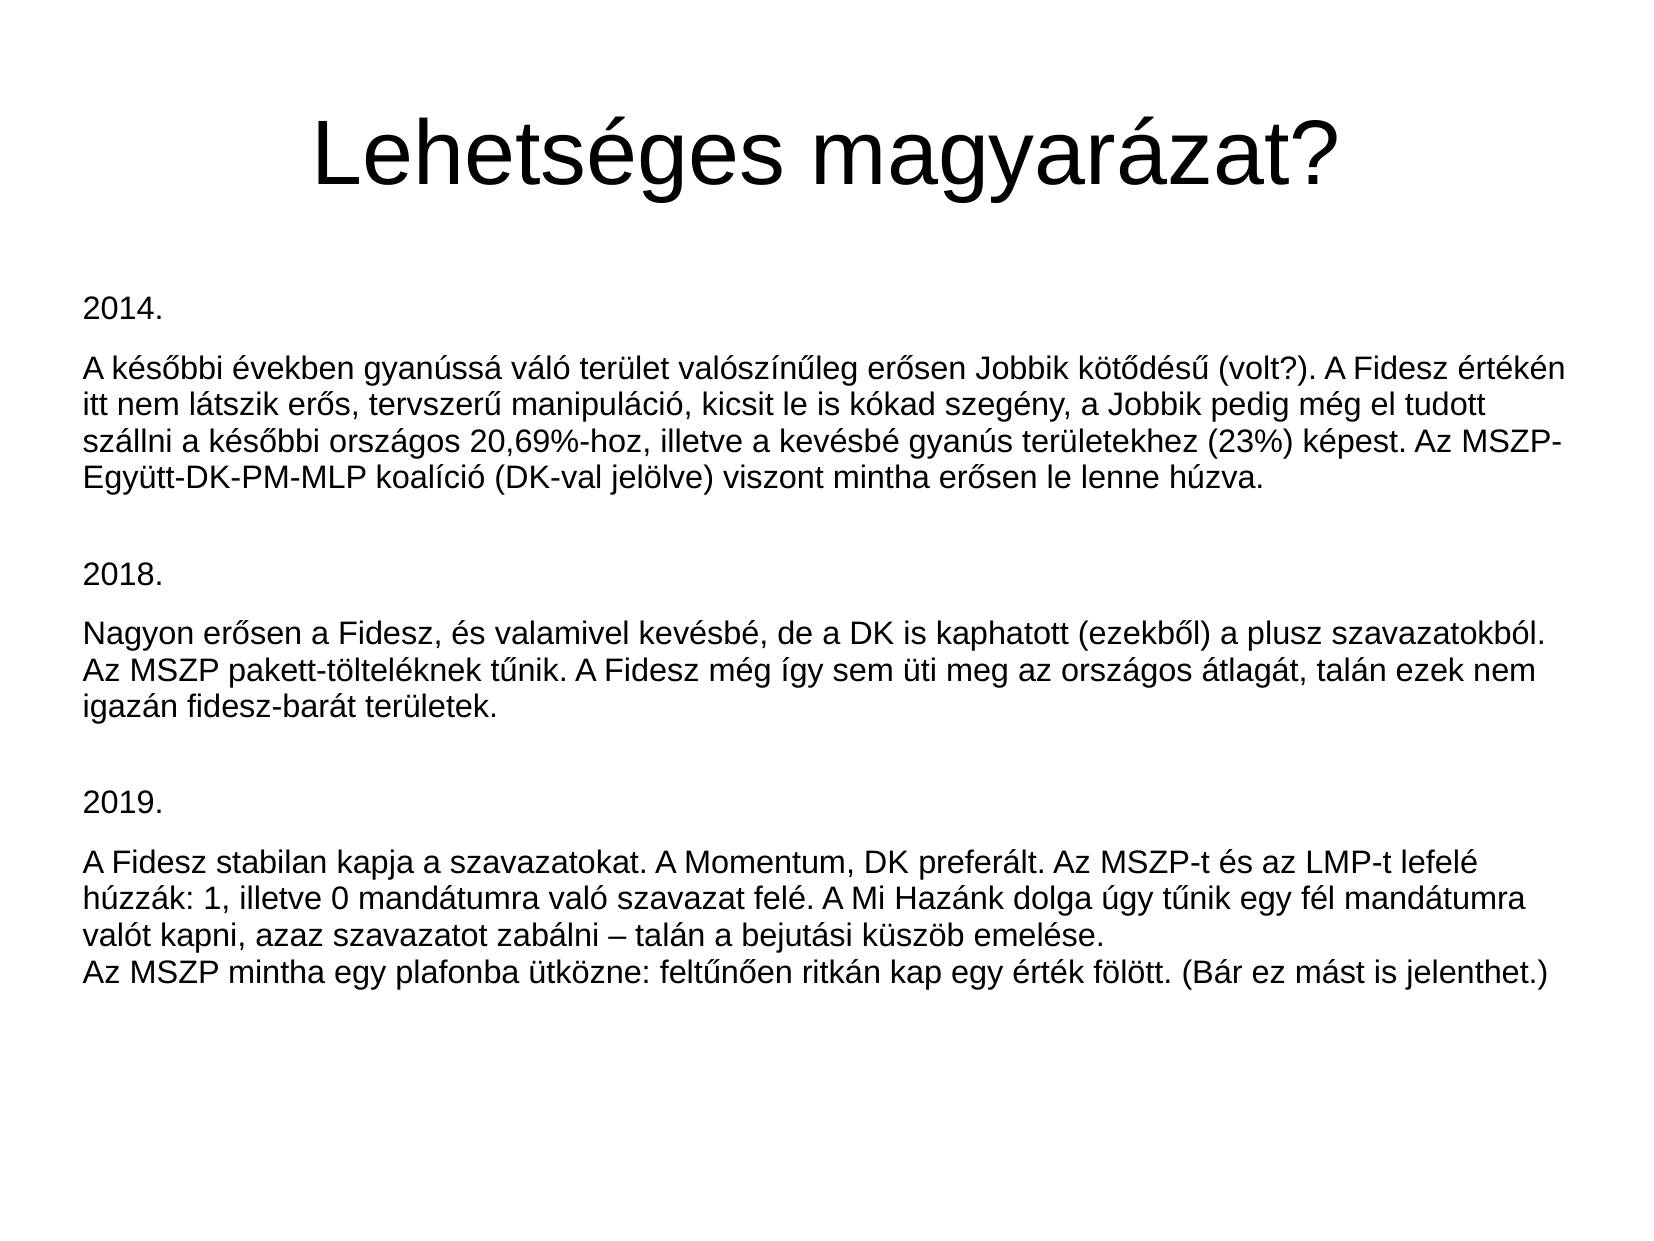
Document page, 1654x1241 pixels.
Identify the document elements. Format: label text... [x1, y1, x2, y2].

title Lehetséges magyarázat? [82, 17, 1571, 289]
list 2014. A későbbi években gyanússá váló terület valószínűleg erősen Jobbik kötődésű (volt?). A Fidesz értékén itt nem látszik erős, tervszerű manipuláció, kicsit le is kókad szegény, a Jobbik pedig még el tudott szállni a későbbi országos 20,69%-hoz, illetve a kevésbé gyanús területekhez (23%) képest. Az MSZP-Együtt-DK-PM-MLP koalíció (DK-val jelölve) viszont mintha erősen le lenne húzva. 2018. Nagyon erősen a Fidesz, és valamivel kevésbé, de a DK is kaphatott (ezekből) a plusz szavazatokból. Az MSZP pakett-tölteléknek tűnik. A Fidesz még így sem üti meg az országos átlagát, talán ezek nem igazán fidesz-barát területek. 2019. A Fidesz stabilan kapja a szavazatokat. A Momentum, DK preferált. Az MSZP-t és az LMP-t lefelé húzzák: 1, illetve 0 mandátumra való szavazat felé. A Mi Hazánk dolga úgy tűnik egy fél mandátumra valót kapni, azaz szavazatot zabálni – talán a bejutási küszöb emelése. Az MSZP mintha egy plafonba ütközne: feltűnően ritkán kap egy érték fölött. (Bár ez mást is jelenthet.) [82, 290, 1571, 1010]
